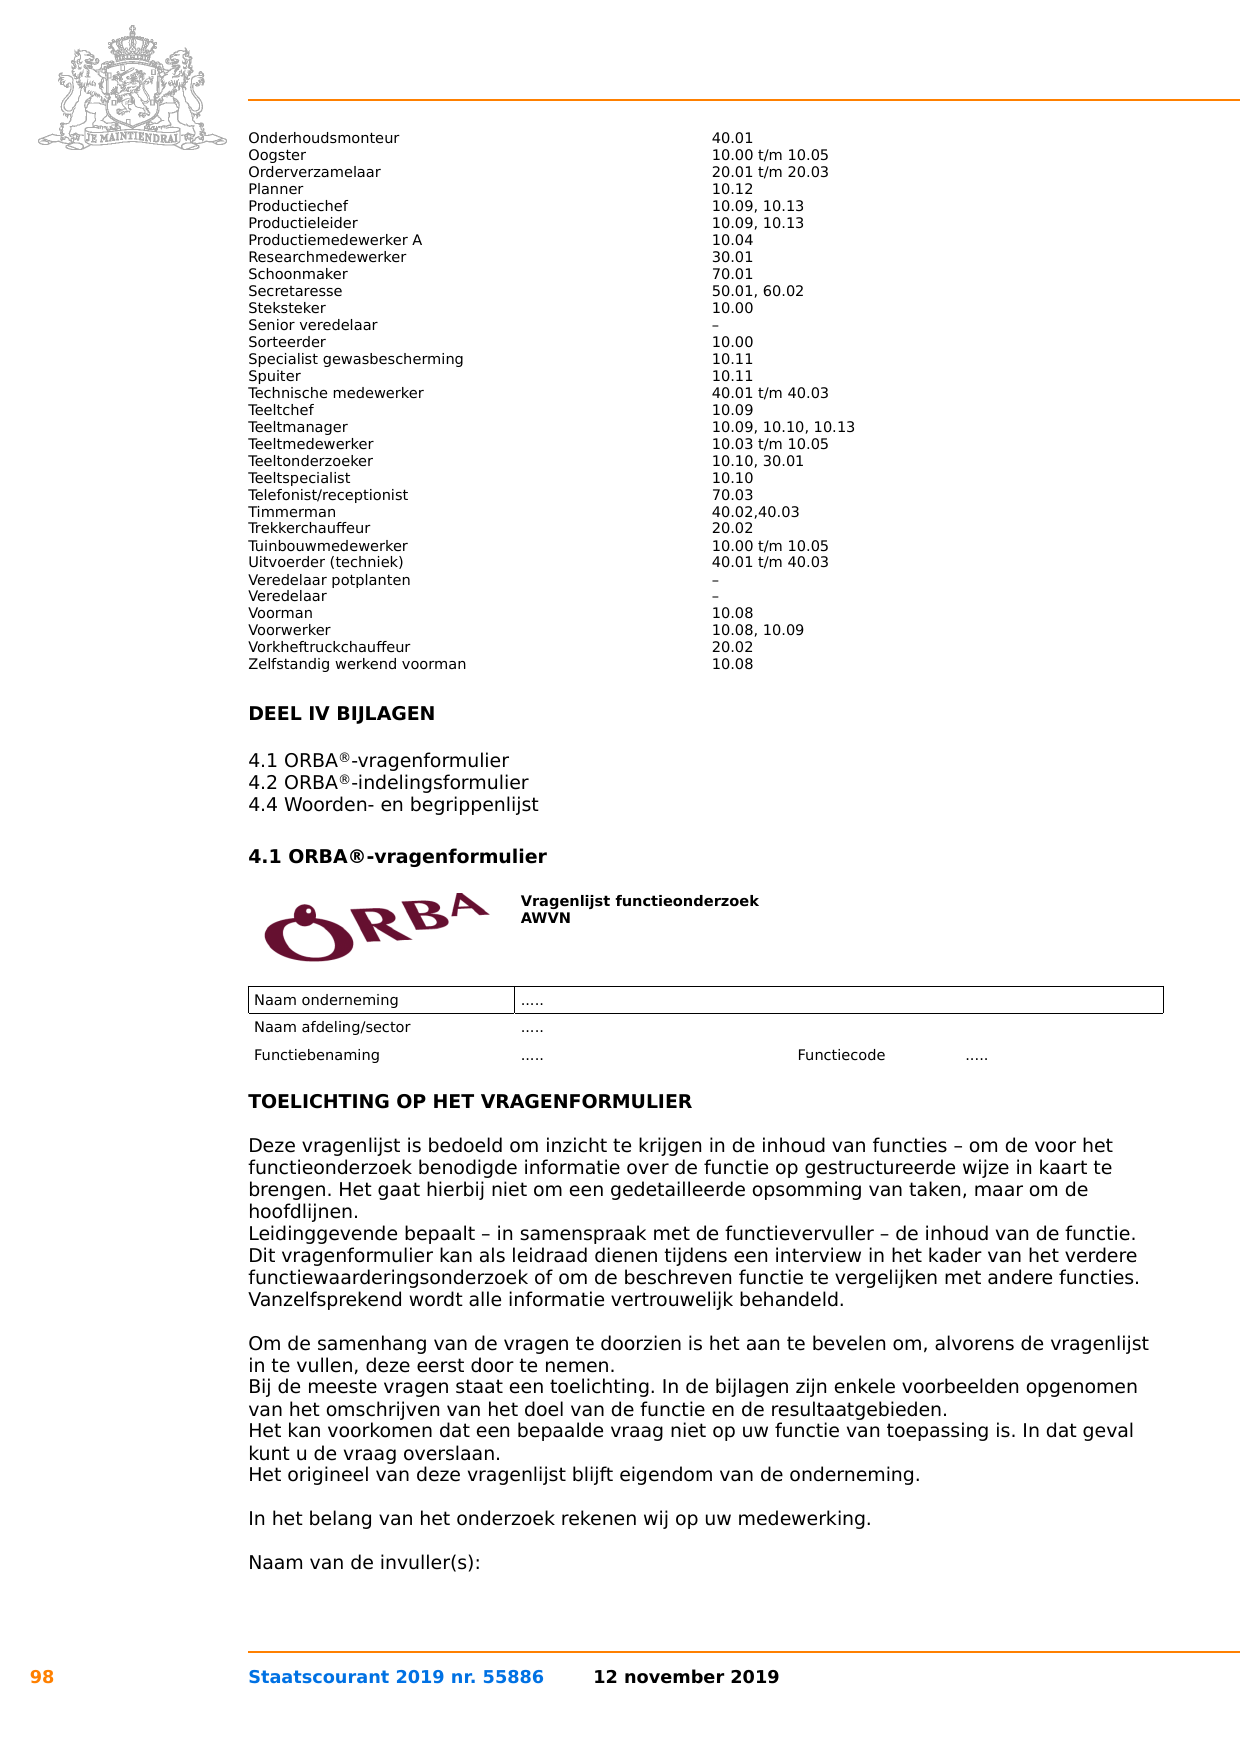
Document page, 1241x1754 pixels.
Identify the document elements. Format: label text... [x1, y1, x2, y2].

table_cell Voorman [248, 605, 706, 622]
table_cell Uitvoerder (techniek) [248, 554, 706, 571]
table_cell ..... [515, 1014, 1163, 1041]
table_cell 70.01 [706, 266, 1163, 283]
table_cell Productiemedewerker A [248, 232, 706, 249]
table_cell 40.02,40.03 [706, 504, 1163, 520]
table_cell Telefonist/receptionist [248, 486, 706, 503]
table_cell Naam afdeling/sector [249, 1014, 514, 1041]
table_header Vragenlijst functieonderzoek AWVN [515, 893, 1163, 964]
table_cell 20.02 [706, 520, 1163, 537]
table_cell 10.00 [706, 300, 1163, 317]
table_cell Trekkerchauffeur [248, 520, 706, 537]
table_cell Productieleider [248, 215, 706, 232]
table_cell ..... [515, 1042, 791, 1068]
text 4.1 ORBA®-vragenformulier [248, 750, 1163, 772]
table_cell Voorwerker [248, 622, 706, 639]
text Deze vragenlijst is bedoeld om inzicht te krijgen in de inhoud van functies – om de voor het functieonderzoek benodigde informatie over de functie op gestructureerde wijze in kaart te brengen. Het gaat hierbij niet om een gedetailleerde opsomming van taken, maar om de hoofdlijnen. [248, 1135, 1163, 1223]
table_cell Spuiter [248, 368, 706, 384]
text Het origineel van deze vragenlijst blijft eigendom van de onderneming. [248, 1464, 1163, 1486]
table_cell Functiebenaming [249, 1042, 514, 1068]
table_cell Timmerman [248, 504, 706, 520]
table_cell 10.08 [706, 656, 1163, 673]
table_cell Planner [248, 181, 706, 198]
table_cell 10.00 t/m 10.05 [706, 147, 1163, 164]
table_cell Onderhoudsmonteur [248, 130, 706, 147]
table_cell 10.09, 10.13 [706, 198, 1163, 215]
table_cell Technische medewerker [248, 385, 706, 402]
table_cell – [706, 317, 1163, 334]
table_cell Schoonmaker [248, 266, 706, 283]
text 4.2 ORBA®-indelingsformulier [248, 772, 1163, 794]
table_cell 10.00 t/m 10.05 [706, 538, 1163, 554]
table_cell Teeltmedewerker [248, 436, 706, 452]
text Het kan voorkomen dat een bepaalde vraag niet op uw functie van toepassing is. In dat geval kunt u de vraag overslaan. [248, 1420, 1163, 1464]
table_cell 40.01 t/m 40.03 [706, 554, 1163, 571]
table_cell Steksteker [248, 300, 706, 317]
table_cell 10.12 [706, 181, 1163, 198]
table_cell 10.09, 10.10, 10.13 [706, 419, 1163, 436]
table_cell Specialist gewasbescherming [248, 351, 706, 368]
table_cell Teeltchef [248, 402, 706, 418]
table_cell 10.11 [706, 368, 1163, 384]
table_cell Veredelaar potplanten [248, 571, 706, 588]
table_cell 10.09, 10.13 [706, 215, 1163, 232]
table_cell Senior veredelaar [248, 317, 706, 334]
table_cell 30.01 [706, 249, 1163, 266]
table_cell Oogster [248, 147, 706, 164]
table_cell 10.11 [706, 351, 1163, 368]
subtitle TOELICHTING OP HET VRAGENFORMULIER [248, 1091, 1163, 1113]
text Om de samenhang van de vragen te doorzien is het aan te bevelen om, alvorens de vragenlijst in te vullen, deze eerst door te nemen. [248, 1332, 1163, 1376]
table_cell Sorteerder [248, 334, 706, 351]
subtitle 4.1 ORBA®-vragenformulier [248, 846, 1163, 868]
table_cell 40.01 t/m 40.03 [706, 385, 1163, 402]
table_cell 40.01 [706, 130, 1163, 147]
table_cell Researchmedewerker [248, 249, 706, 266]
table_cell 10.09 [706, 402, 1163, 418]
table_cell 10.10, 30.01 [706, 453, 1163, 469]
table_cell 10.00 [706, 334, 1163, 351]
text Naam van de invuller(s): [248, 1552, 1163, 1574]
table_cell 20.01 t/m 20.03 [706, 164, 1163, 181]
text In het belang van het onderzoek rekenen wij op uw medewerking. [248, 1508, 1163, 1530]
table_cell Teeltspecialist [248, 470, 706, 486]
picture [248, 893, 490, 964]
table_cell 50.01, 60.02 [706, 283, 1163, 300]
table_cell 10.04 [706, 232, 1163, 249]
table_cell Secretaresse [248, 283, 706, 300]
text Leidinggevende bepaalt – in samenspraak met de functievervuller – de inhoud van de functie. Dit vragenformulier kan als leidraad dienen tijdens een interview in het kader van het verdere functiewaarderingsonderzoek of om de beschreven functie te vergelijken met andere functies. Vanzelfsprekend wordt alle informatie vertrouwelijk behandeld. [248, 1223, 1163, 1311]
table_cell 10.08, 10.09 [706, 622, 1163, 639]
table_cell 20.02 [706, 639, 1163, 656]
table_cell Tuinbouwmedewerker [248, 538, 706, 554]
table_header ..... [515, 987, 1163, 1013]
subtitle DEEL IV BIJLAGEN [248, 703, 1163, 725]
table_cell Veredelaar [248, 588, 706, 605]
table_cell 10.08 [706, 605, 1163, 622]
text 4.4 Woorden- en begrippenlijst [248, 794, 1163, 816]
table_cell 70.03 [706, 486, 1163, 503]
picture [38, 25, 227, 150]
table_cell 10.10 [706, 470, 1163, 486]
table_cell Vorkheftruckchauffeur [248, 639, 706, 656]
table_header Naam onderneming [249, 987, 514, 1013]
table_cell Zelfstandig werkend voorman [248, 656, 706, 673]
table_cell – [706, 588, 1163, 605]
table_cell ..... [960, 1042, 1163, 1068]
table_cell Teeltonderzoeker [248, 453, 706, 469]
table_cell Teeltmanager [248, 419, 706, 436]
table_cell 10.03 t/m 10.05 [706, 436, 1163, 452]
table_cell Productiechef [248, 198, 706, 215]
table_cell Orderverzamelaar [248, 164, 706, 181]
table_cell – [706, 571, 1163, 588]
text Bij de meeste vragen staat een toelichting. In de bijlagen zijn enkele voorbeelden opgenomen van het omschrijven van het doel van de functie en de resultaatgebieden. [248, 1376, 1163, 1420]
table_header [490, 893, 515, 964]
table_cell Functiecode [792, 1042, 959, 1068]
